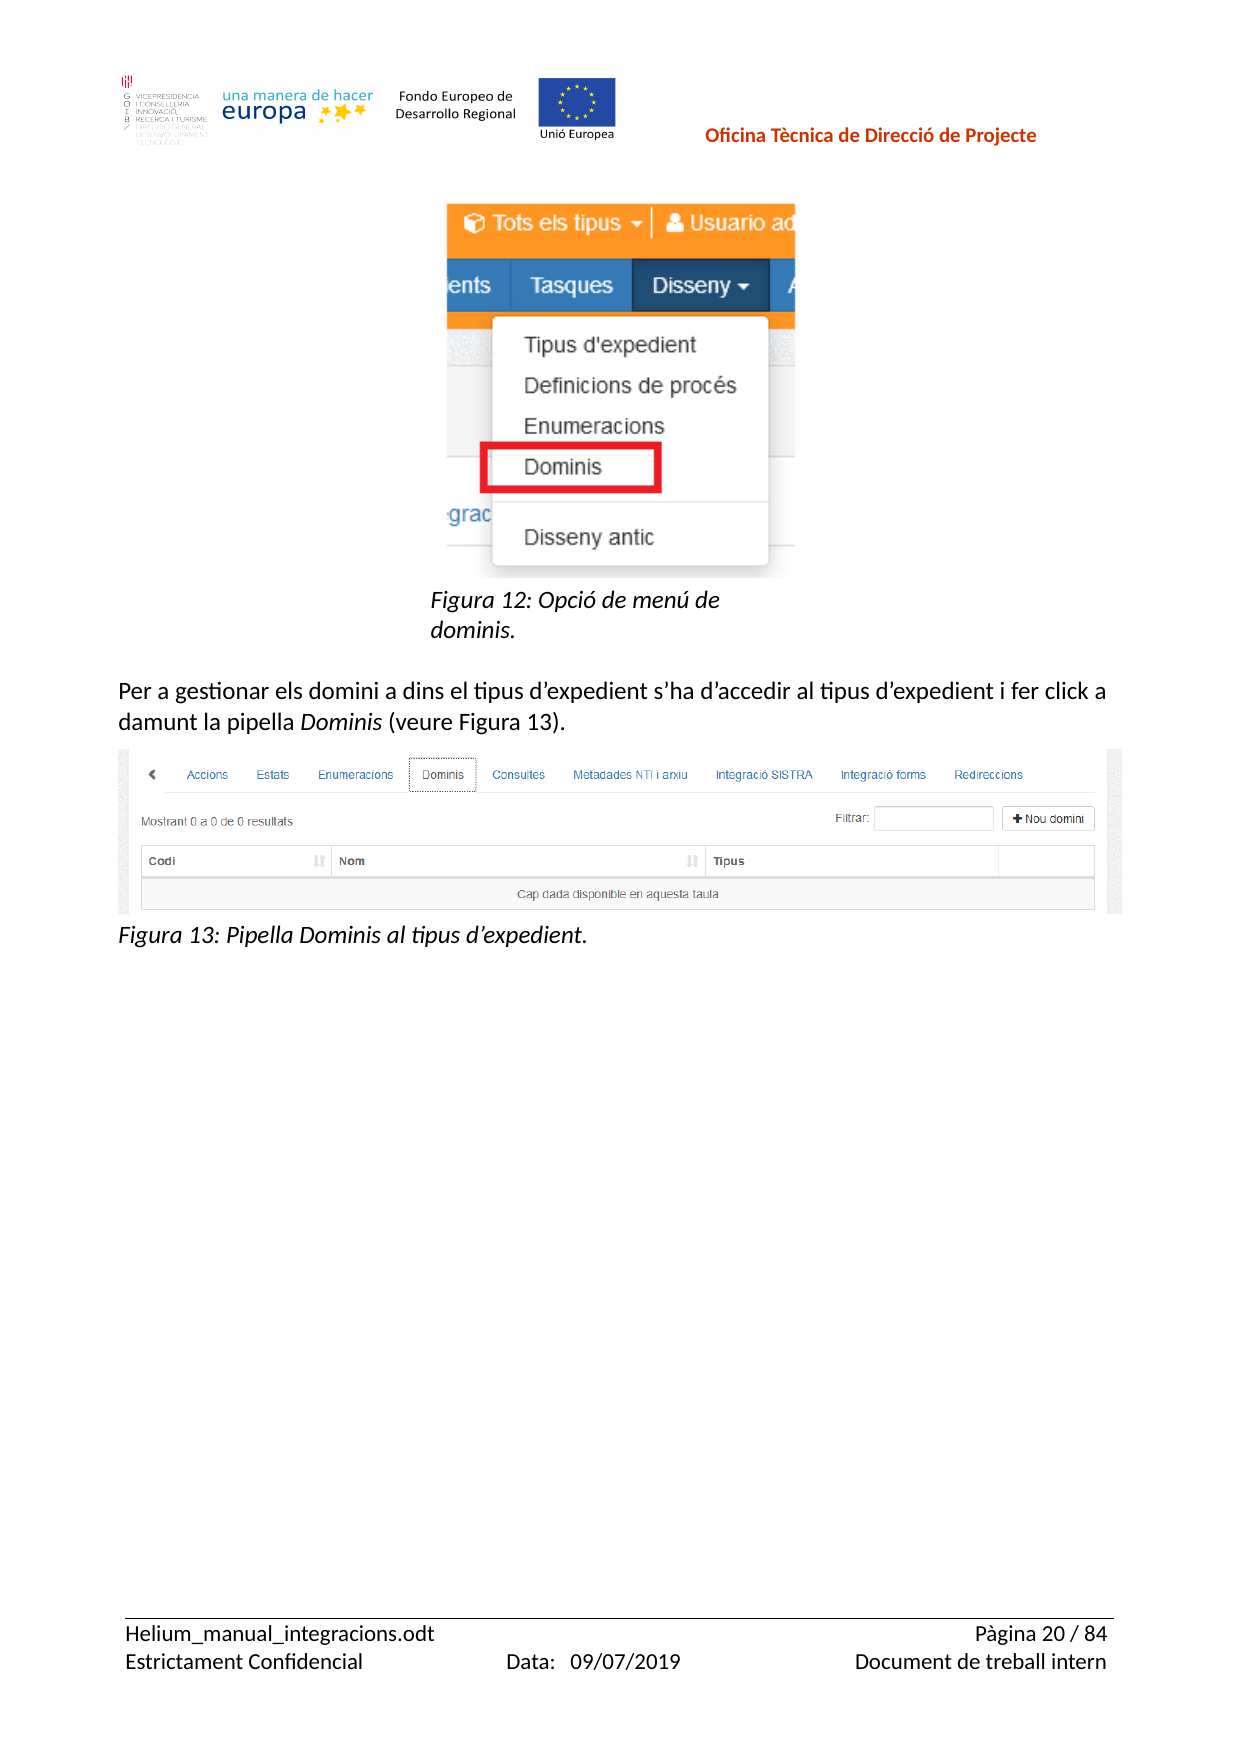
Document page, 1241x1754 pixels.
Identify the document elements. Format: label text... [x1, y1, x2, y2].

text Per a gestionar els domini a dins el tipus d’expedient s’ha d’accedir al tipus d’expedient i fer click a damunt la pipella Dominis (veure Figura 13). [118, 676, 1122, 737]
picture [430, 190, 810, 578]
picture [118, 749, 1123, 914]
picture [118, 73, 213, 147]
picture [219, 73, 621, 147]
text Figura 12: Opció de menú de dominis. [430, 578, 810, 645]
text Figura 13: Pipella Dominis al tipus d’expedient. [118, 914, 1122, 950]
